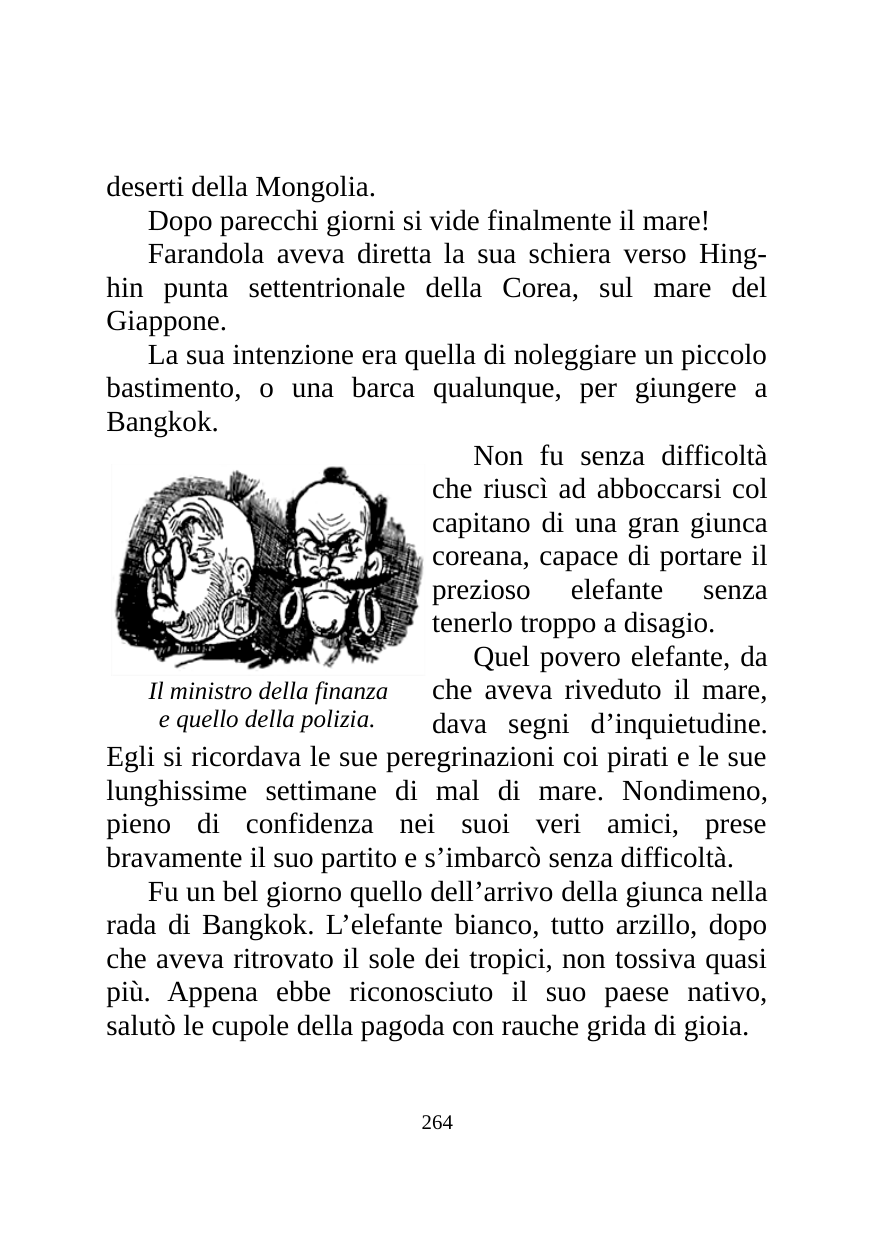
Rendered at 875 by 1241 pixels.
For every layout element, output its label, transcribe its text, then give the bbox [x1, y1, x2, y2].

text Il ministro della finanza e quello della polizia. [105, 676, 432, 733]
text Non fu senza difficoltà che riuscì ad abboccarsi col capitano di una gran giunca coreana, capace di portare il prezioso elefante senza tenerlo troppo a disagio. [105, 438, 768, 639]
text Quel povero elefante, da che aveva riveduto il mare, dava segni d’inquietudine. Egli si ricordava le sue peregrinazioni coi pirati e le sue lunghissime settimane di mal di mare. Nondimeno, pieno di confidenza nei suoi veri amici, prese bravamente il suo partito e s’imbarcò senza difficoltà. [106, 639, 768, 874]
text Dopo parecchi giorni si vide finalmente il mare! [106, 203, 768, 236]
text La sua intenzione era quella di noleggiare un piccolo bastimento, o una barca qualunque, per giungere a Bangkok. [106, 337, 768, 438]
text deserti della Mongolia. [106, 169, 768, 203]
text Farandola aveva diretta la sua schiera verso Hing-hin punta settentrionale della Corea, sul mare del Giappone. [106, 236, 768, 337]
text Fu un bel giorno quello dell’arrivo della giunca nella rada di Bangkok. L’elefante bianco, tutto arzillo, dopo che aveva ritrovato il sole dei tropici, non tossiva quasi più. Appena ebbe riconosciuto il suo paese nativo, salutò le cupole della pagoda con rauche grida di gioia. [106, 874, 768, 1041]
picture [111, 464, 426, 676]
